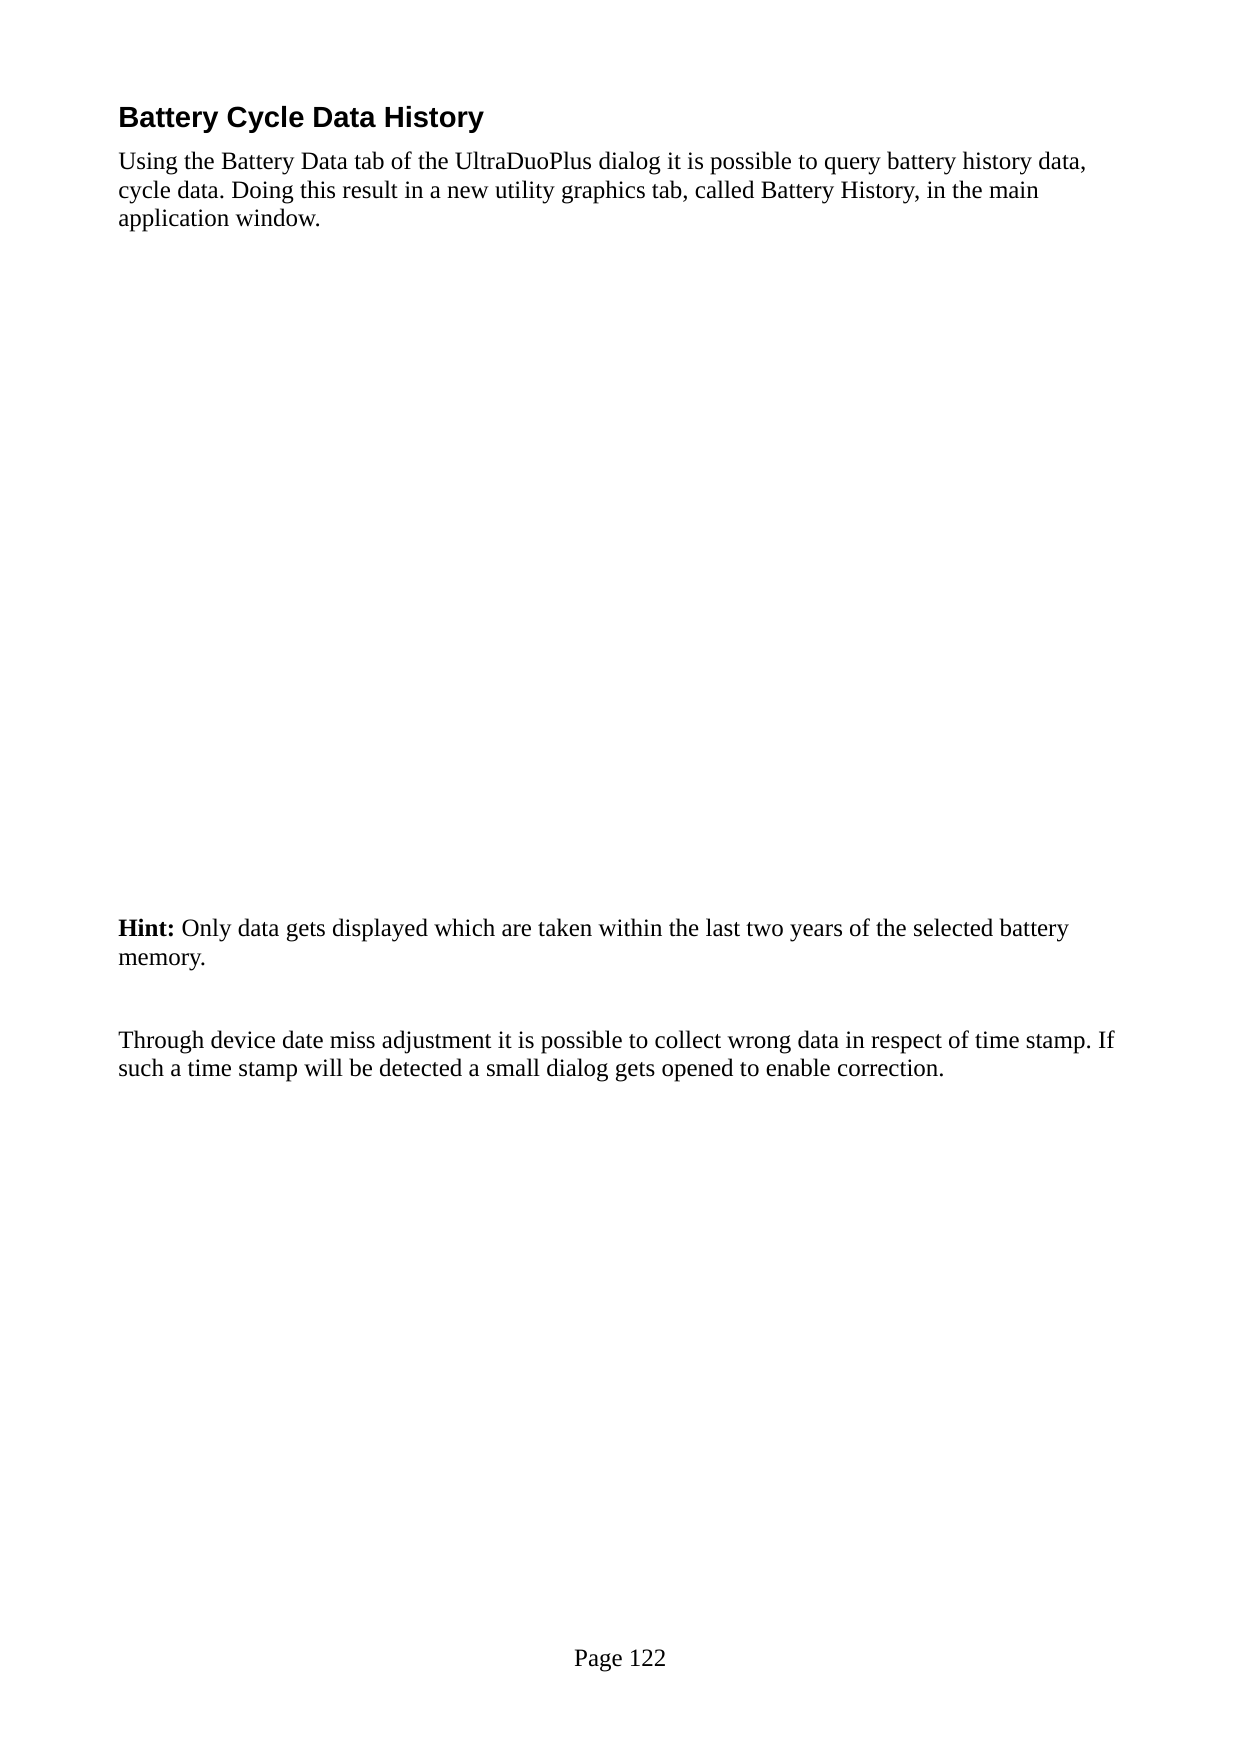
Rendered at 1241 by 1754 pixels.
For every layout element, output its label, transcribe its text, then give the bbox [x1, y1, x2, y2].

text Through device date miss adjustment it is possible to collect wrong data in respect of time stamp. If such a time stamp will be detected a small dialog gets opened to enable correction. [118, 1025, 1122, 1082]
text Hint: Only data gets displayed which are taken within the last two years of the selected battery memory. [118, 913, 1122, 971]
text Using the Battery Data tab of the UltraDuoPlus dialog it is possible to query battery history data, cycle data. Doing this result in a new utility graphics tab, called Battery History, in the main application window. [118, 146, 1122, 232]
subtitle Battery Cycle Data History [118, 100, 1122, 133]
